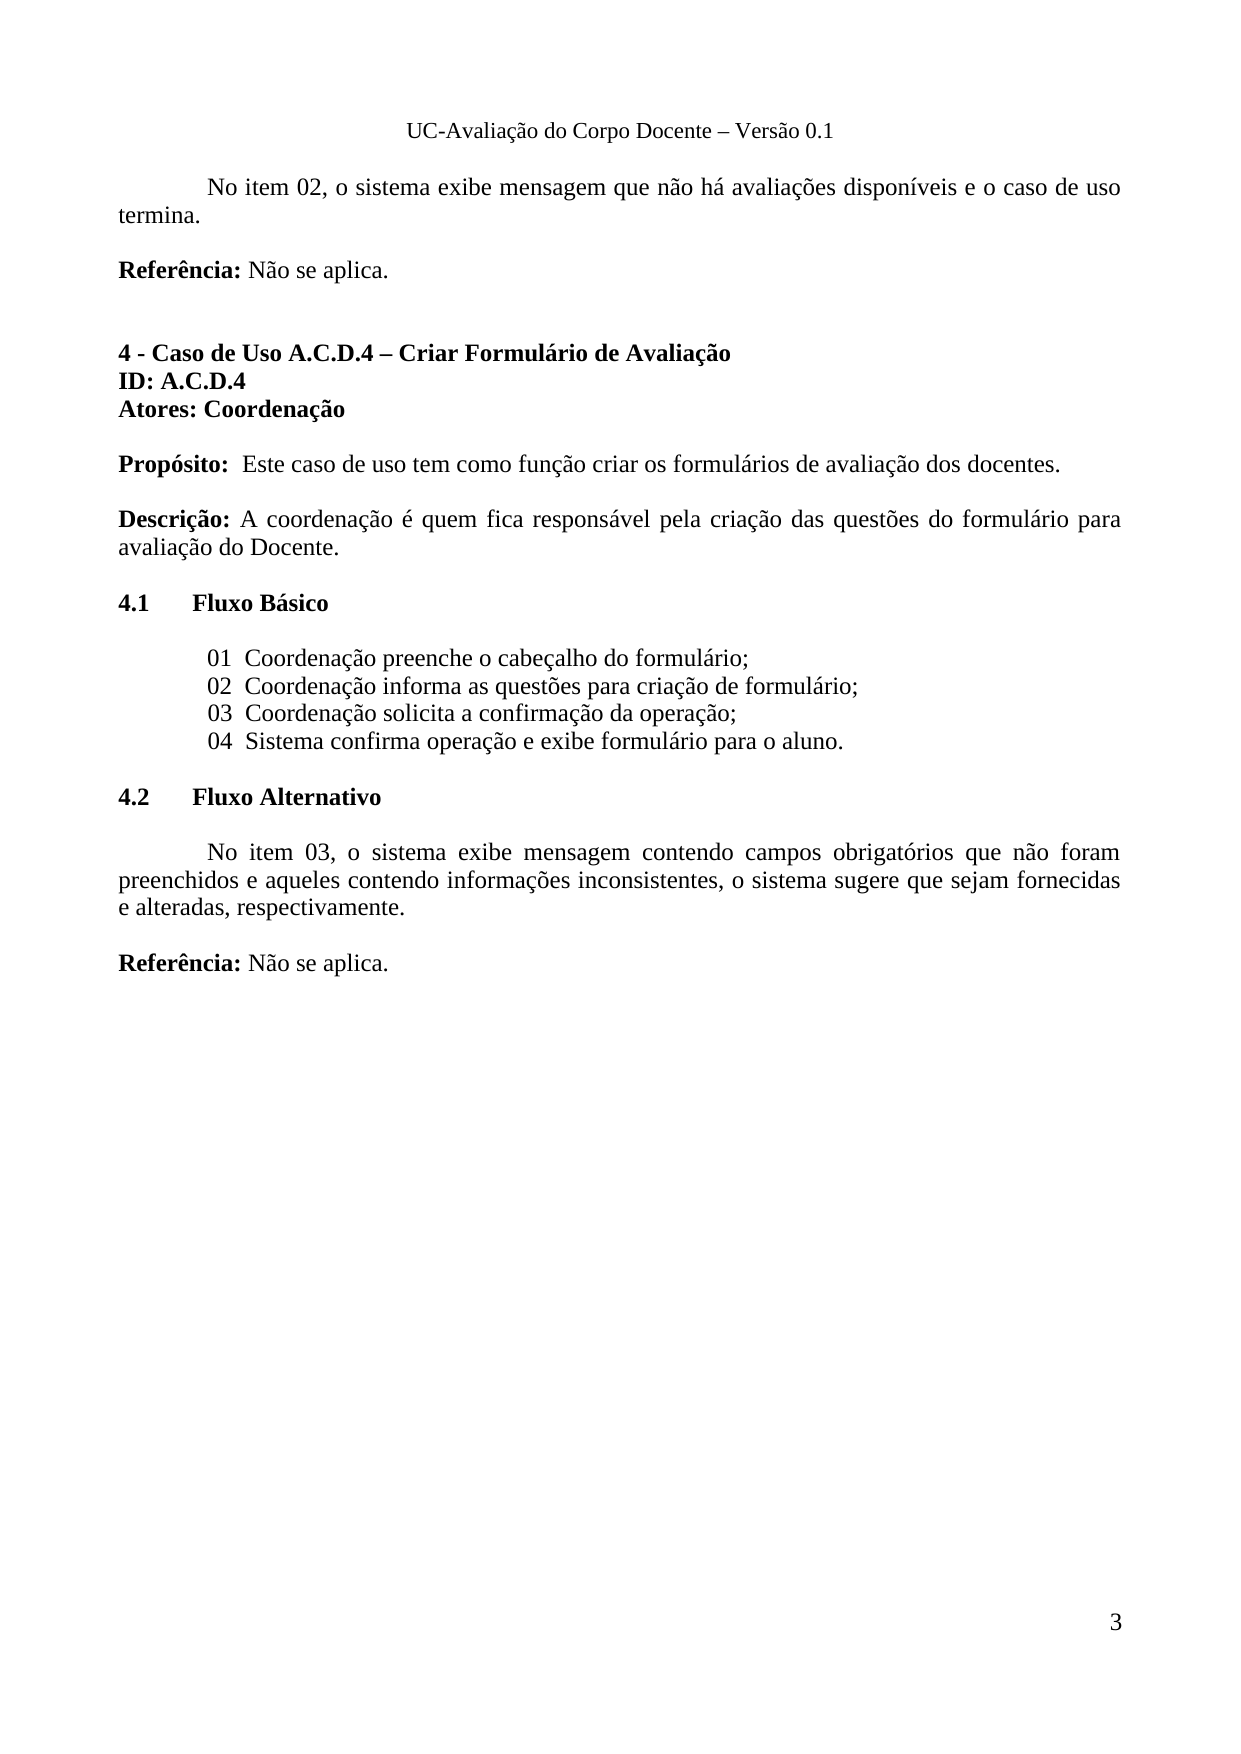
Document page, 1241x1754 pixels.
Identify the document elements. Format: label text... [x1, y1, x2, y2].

text 02 Coordenação informa as questões para criação de formulário; [118, 672, 1122, 699]
text 4.2 Fluxo Alternativo [118, 783, 1122, 810]
text No item 03, o sistema exibe mensagem contendo campos obrigatórios que não foram preenchidos e aqueles contendo informações inconsistentes, o sistema sugere que sejam fornecidas e alteradas, respectivamente. [118, 838, 1122, 921]
text Referência: Não se aplica. [118, 256, 1122, 284]
text Referência: Não se aplica. [118, 949, 1122, 977]
text Descrição: A coordenação é quem fica responsável pela criação das questões do formulário para avaliação do Docente. [118, 506, 1122, 561]
text 03 Coordenação solicita a confirmação da operação; [207, 699, 1122, 727]
text Propósito: Este caso de uso tem como função criar os formulários de avaliação dos docentes. [118, 450, 1122, 478]
text 4.1 Fluxo Básico [118, 589, 1122, 616]
text Atores: Coordenação [118, 395, 1122, 422]
text ID: A.C.D.4 [118, 367, 1122, 395]
text 01 Coordenação preenche o cabeçalho do formulário; [118, 644, 1122, 672]
text 04 Sistema confirma operação e exibe formulário para o aluno. [207, 727, 1122, 755]
text No item 02, o sistema exibe mensagem que não há avaliações disponíveis e o caso de uso termina. [118, 173, 1122, 228]
text 4 - Caso de Uso A.C.D.4 – Criar Formulário de Avaliação [118, 339, 1122, 367]
